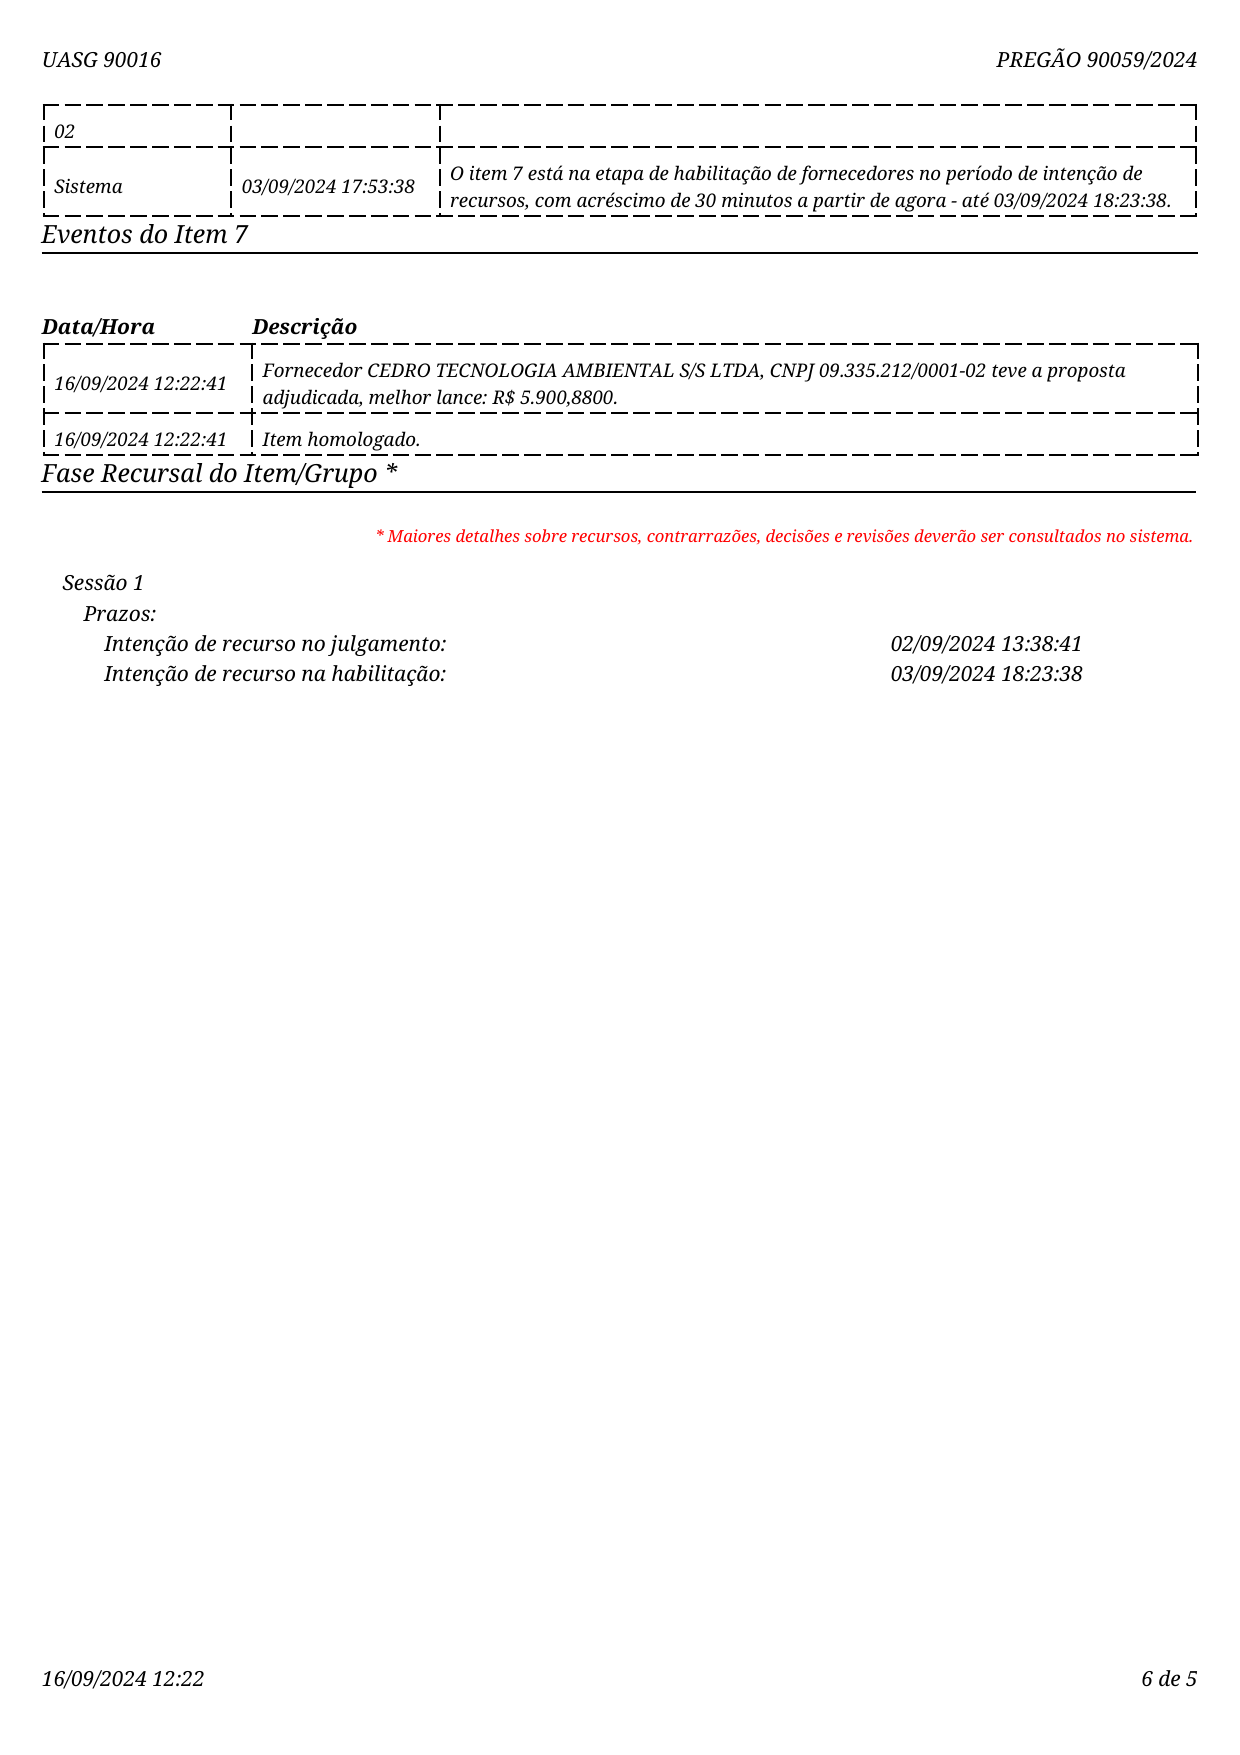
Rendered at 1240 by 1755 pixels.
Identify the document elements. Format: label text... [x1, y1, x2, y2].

table_cell 02 [44, 104, 231, 146]
table_cell 03/09/2024 17:53:38 [231, 146, 439, 215]
table_header Sessão 1 Prazos: [63, 569, 518, 629]
table_cell Intenção de recurso no julgamento: [63, 629, 518, 659]
text * Maiores detalhes sobre recursos, contrarrazões, decisões e revisões deverão ser consultados no sistema. [42, 524, 1196, 547]
table_header [518, 569, 1085, 629]
subtitle Eventos do Item 7 [41, 217, 1200, 251]
table_cell [440, 104, 1196, 146]
text Data/Hora Descrição [42, 312, 1200, 340]
table_cell Item homologado. [252, 412, 1198, 453]
subtitle Fase Recursal do Item/Grupo * [41, 456, 1200, 490]
table_cell Intenção de recurso na habilitação: [63, 659, 518, 689]
table_cell O item 7 está na etapa de habilitação de fornecedores no período de intenção de recursos, com acréscimo de 30 minutos a partir de agora - até 03/09/2024 18:23:38. [440, 146, 1196, 215]
table_cell Sistema [44, 146, 231, 215]
table_cell 03/09/2024 18:23:38 [518, 659, 1085, 689]
table_cell [231, 104, 439, 146]
table_header Fornecedor CEDRO TECNOLOGIA AMBIENTAL S/S LTDA, CNPJ 09.335.212/0001-02 teve a proposta adjudicada, melhor lance: R$ 5.900,8800. [252, 343, 1198, 412]
table_header 16/09/2024 12:22:41 [44, 343, 252, 412]
table_cell 02/09/2024 13:38:41 [518, 629, 1085, 659]
table_cell 16/09/2024 12:22:41 [44, 412, 252, 453]
